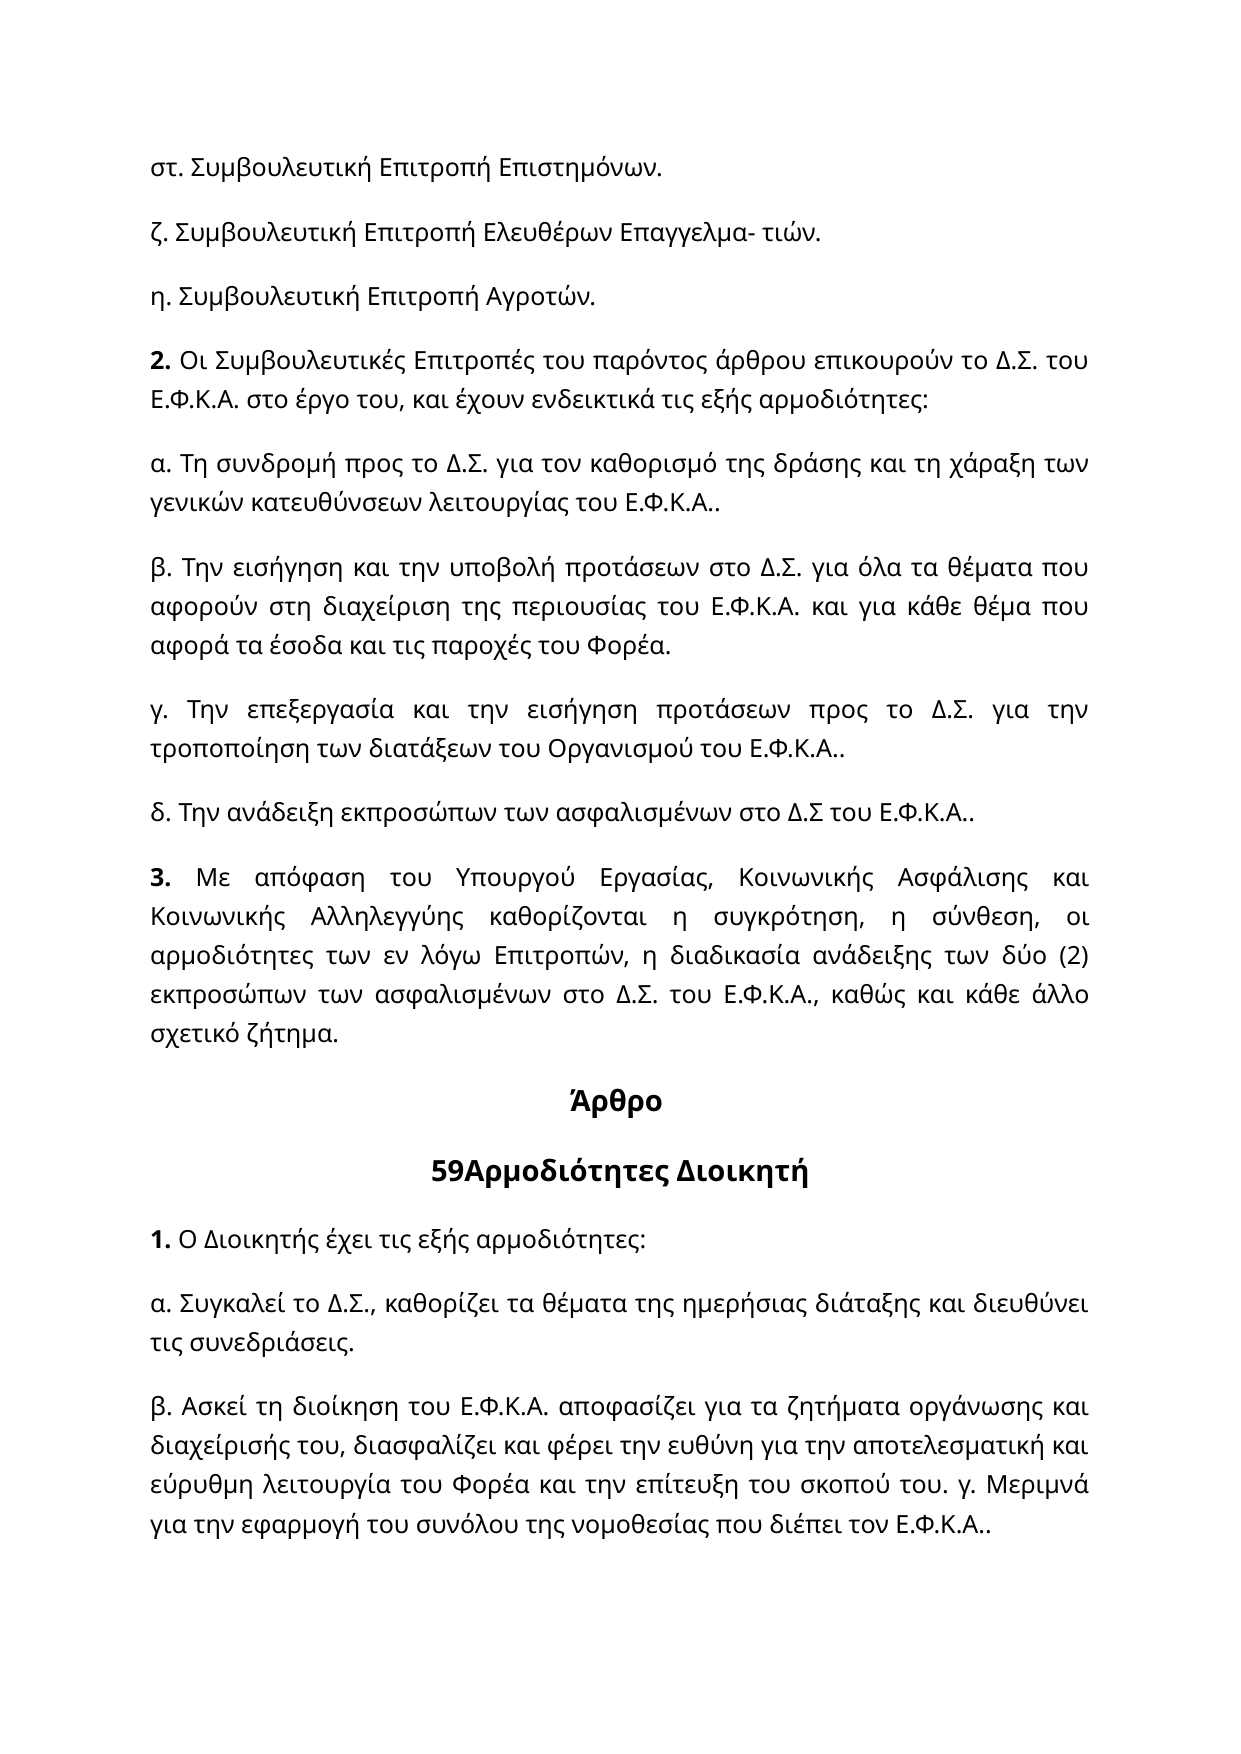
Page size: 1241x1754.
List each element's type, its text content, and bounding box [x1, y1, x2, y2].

text 2. Οι Συμβουλευτικές Επιτροπές του παρόντος άρθρου επικουρούν το Δ.Σ. του Ε.Φ.Κ.Α. στο έργο του, και έχουν ενδεικτικά τις εξής αρμοδιότητες: [150, 342, 1090, 416]
subtitle Άρθρο [150, 1080, 1090, 1120]
text η. Συμβουλευτική Επιτροπή Αγροτών. [150, 278, 1090, 312]
text 1. Ο Διοικητής έχει τις εξής αρμοδιότητες: [150, 1221, 1090, 1255]
text 3. Με απόφαση του Υπουργού Εργασίας, Κοινωνικής Ασφάλισης και Κοινωνικής Αλληλεγγύης καθορίζονται η συγκρότηση, η σύνθεση, οι αρμοδιότητες των εν λόγω Επιτροπών, η διαδικασία ανάδειξης των δύο (2) εκπροσώπων των ασφαλισμένων στο Δ.Σ. του Ε.Φ.Κ.Α., καθώς και κάθε άλλο σχετικό ζήτημα. [150, 859, 1090, 1050]
text α. Συγκαλεί το Δ.Σ., καθορίζει τα θέματα της ημερήσιας διάταξης και διευθύνει τις συνεδριάσεις. [150, 1285, 1090, 1359]
subtitle 59Αρμοδιότητες Διοικητή [150, 1151, 1090, 1190]
text α. Τη συνδρομή προς το Δ.Σ. για τον καθορισμό της δράσης και τη χάραξη των γενικών κατευθύνσεων λειτουργίας του Ε.Φ.Κ.Α.. [150, 446, 1090, 519]
text β. Την εισήγηση και την υποβολή προτάσεων στο Δ.Σ. για όλα τα θέματα που αφορούν στη διαχείριση της περιουσίας του Ε.Φ.Κ.Α. και για κάθε θέμα που αφορά τα έσοδα και τις παροχές του Φορέα. [150, 549, 1090, 662]
text ζ. Συμβουλευτική Επιτροπή Ελευθέρων Επαγγελμα- τιών. [150, 214, 1090, 248]
text γ. Την επεξεργασία και την εισήγηση προτάσεων προς το Δ.Σ. για την τροποποίηση των διατάξεων του Οργανισμού του Ε.Φ.Κ.Α.. [150, 692, 1090, 765]
text β. Ασκεί τη διοίκηση του Ε.Φ.Κ.Α. αποφασίζει για τα ζητήματα οργάνωσης και διαχείρισής του, διασφαλίζει και φέρει την ευθύνη για την αποτελεσματική και εύρυθμη λειτουργία του Φορέα και την επίτευξη του σκοπού του. γ. Μεριμνά για την εφαρμογή του συνόλου της νομοθεσίας που διέπει τον Ε.Φ.Κ.Α.. [150, 1389, 1090, 1540]
text δ. Την ανάδειξη εκπροσώπων των ασφαλισμένων στο Δ.Σ του Ε.Φ.Κ.Α.. [150, 795, 1090, 829]
text στ. Συμβουλευτική Επιτροπή Επιστημόνων. [150, 150, 1090, 184]
